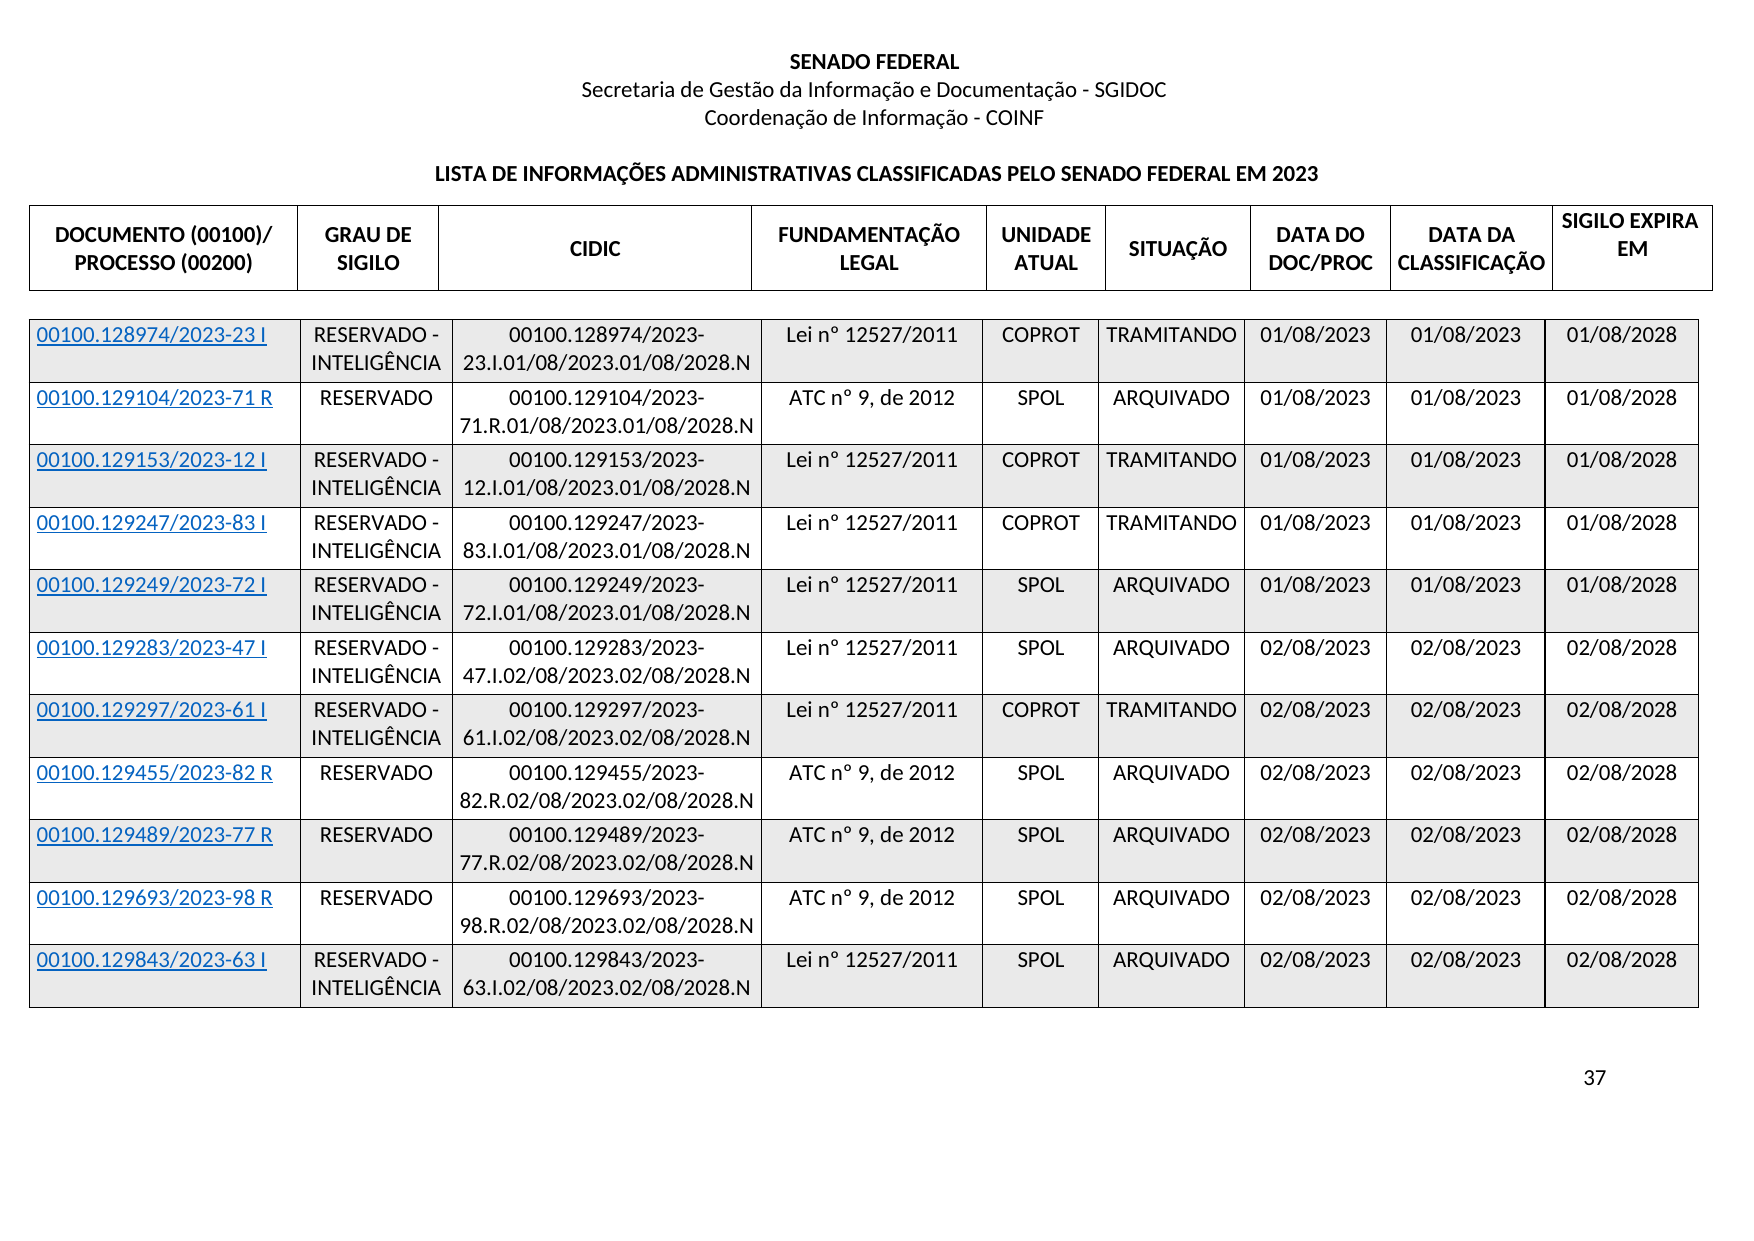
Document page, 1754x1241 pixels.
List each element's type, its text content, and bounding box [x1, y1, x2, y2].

table_cell [1699, 757, 1713, 819]
table_cell 00100.129843/2023-63.I.02/08/2023.02/08/2028.N [453, 945, 761, 1007]
table_cell 02/08/2023 [1387, 695, 1544, 757]
table_cell [1699, 694, 1713, 757]
table_cell 00100.129489/2023-77.R.02/08/2023.02/08/2028.N [453, 820, 761, 882]
table_cell RESERVADO - INTELIGÊNCIA [301, 570, 452, 632]
table_cell [1699, 444, 1713, 507]
table_cell 00100.129249/2023-72 I [30, 570, 300, 632]
table_cell 02/08/2028 [1546, 758, 1698, 819]
table_cell 01/08/2023 [1245, 383, 1386, 444]
table_cell ATC nº 9, de 2012 [762, 383, 982, 444]
table_cell 01/08/2023 [1387, 320, 1544, 382]
table_cell 00100.129843/2023-63 I [30, 945, 300, 1007]
table_cell Lei nº 12527/2011 [762, 508, 982, 569]
table_cell Lei nº 12527/2011 [762, 570, 982, 632]
table_cell 00100.129153/2023-12 I [30, 445, 300, 507]
table_cell 00100.129489/2023-77 R [30, 820, 300, 882]
table_cell 02/08/2028 [1546, 820, 1698, 882]
table_cell RESERVADO - INTELIGÊNCIA [301, 508, 452, 569]
table_cell 02/08/2023 [1245, 695, 1386, 757]
table_cell RESERVADO - INTELIGÊNCIA [301, 445, 452, 507]
table_cell 00100.128974/2023-23 I [30, 320, 300, 382]
table_cell [1699, 382, 1713, 444]
table_cell RESERVADO - INTELIGÊNCIA [301, 633, 452, 694]
table_cell ATC nº 9, de 2012 [762, 883, 982, 944]
table_cell ARQUIVADO [1099, 820, 1244, 882]
table_cell COPROT [983, 445, 1098, 507]
table_cell [1699, 319, 1713, 382]
table_cell [1699, 944, 1713, 1007]
table_cell COPROT [983, 320, 1098, 382]
table_cell Lei nº 12527/2011 [762, 945, 982, 1007]
table_cell 01/08/2023 [1387, 508, 1544, 569]
table_cell 02/08/2023 [1245, 945, 1386, 1007]
table_cell RESERVADO - INTELIGÊNCIA [301, 320, 452, 382]
table_cell RESERVADO [301, 883, 452, 944]
table_cell 00100.129104/2023-71 R [30, 383, 300, 444]
table_cell ATC nº 9, de 2012 [762, 758, 982, 819]
table_cell 00100.129153/2023-12.I.01/08/2023.01/08/2028.N [453, 445, 761, 507]
table_cell 02/08/2028 [1546, 945, 1698, 1007]
table_cell SPOL [983, 633, 1098, 694]
table_cell RESERVADO [301, 820, 452, 882]
table_cell SPOL [983, 758, 1098, 819]
table_cell 00100.129104/2023-71.R.01/08/2023.01/08/2028.N [453, 383, 761, 444]
table_cell 01/08/2028 [1546, 320, 1698, 382]
table_cell COPROT [983, 508, 1098, 569]
table_cell 00100.129247/2023-83.I.01/08/2023.01/08/2028.N [453, 508, 761, 569]
table_cell TRAMITANDO [1099, 508, 1244, 569]
table_cell [1699, 507, 1713, 569]
table_cell SPOL [983, 383, 1098, 444]
table_cell [1699, 882, 1713, 944]
table_cell 00100.129297/2023-61.I.02/08/2023.02/08/2028.N [453, 695, 761, 757]
table_cell 00100.129693/2023-98 R [30, 883, 300, 944]
table_cell 02/08/2023 [1387, 820, 1544, 882]
table_cell ARQUIVADO [1099, 633, 1244, 694]
table_cell 02/08/2023 [1387, 758, 1544, 819]
table_cell 01/08/2023 [1245, 320, 1386, 382]
table_cell ARQUIVADO [1099, 758, 1244, 819]
table_cell [1699, 632, 1713, 694]
table_cell 00100.129283/2023-47 I [30, 633, 300, 694]
table_cell Lei nº 12527/2011 [762, 320, 982, 382]
table_cell 00100.129297/2023-61 I [30, 695, 300, 757]
table_cell TRAMITANDO [1099, 320, 1244, 382]
table_cell [1699, 569, 1713, 632]
table_cell SPOL [983, 570, 1098, 632]
table_cell COPROT [983, 695, 1098, 757]
table_cell 02/08/2028 [1546, 695, 1698, 757]
table_cell ARQUIVADO [1099, 945, 1244, 1007]
table_cell 02/08/2023 [1245, 820, 1386, 882]
table_cell SPOL [983, 883, 1098, 944]
table_cell 02/08/2028 [1546, 883, 1698, 944]
table_cell 01/08/2023 [1245, 445, 1386, 507]
table_cell 01/08/2023 [1387, 445, 1544, 507]
table_cell 02/08/2023 [1387, 633, 1544, 694]
table_cell 00100.129283/2023-47.I.02/08/2023.02/08/2028.N [453, 633, 761, 694]
table_cell ARQUIVADO [1099, 383, 1244, 444]
table_cell 00100.129455/2023-82 R [30, 758, 300, 819]
table_cell RESERVADO [301, 383, 452, 444]
table_cell SPOL [983, 820, 1098, 882]
table_cell 00100.128974/2023-23.I.01/08/2023.01/08/2028.N [453, 320, 761, 382]
table_cell 00100.129455/2023-82.R.02/08/2023.02/08/2028.N [453, 758, 761, 819]
table_cell 00100.129693/2023-98.R.02/08/2023.02/08/2028.N [453, 883, 761, 944]
table_cell RESERVADO - INTELIGÊNCIA [301, 945, 452, 1007]
table_cell 01/08/2028 [1546, 508, 1698, 569]
table_cell Lei nº 12527/2011 [762, 445, 982, 507]
table_cell ARQUIVADO [1099, 570, 1244, 632]
table_cell 00100.129247/2023-83 I [30, 508, 300, 569]
table_cell [1699, 819, 1713, 882]
table_cell RESERVADO [301, 758, 452, 819]
table_cell SPOL [983, 945, 1098, 1007]
table_cell Lei nº 12527/2011 [762, 633, 982, 694]
table_cell 02/08/2028 [1546, 633, 1698, 694]
table_cell 02/08/2023 [1245, 883, 1386, 944]
table_cell 01/08/2023 [1245, 508, 1386, 569]
table_cell 01/08/2028 [1546, 445, 1698, 507]
table_cell 02/08/2023 [1387, 945, 1544, 1007]
table_cell 01/08/2028 [1546, 570, 1698, 632]
table_cell 01/08/2028 [1546, 383, 1698, 444]
table_cell 02/08/2023 [1387, 883, 1544, 944]
table_cell ARQUIVADO [1099, 883, 1244, 944]
table_cell 01/08/2023 [1245, 570, 1386, 632]
table_cell RESERVADO - INTELIGÊNCIA [301, 695, 452, 757]
table_cell 01/08/2023 [1387, 570, 1544, 632]
table_cell 02/08/2023 [1245, 758, 1386, 819]
table_cell Lei nº 12527/2011 [762, 695, 982, 757]
table_cell 00100.129249/2023-72.I.01/08/2023.01/08/2028.N [453, 570, 761, 632]
table_cell ATC nº 9, de 2012 [762, 820, 982, 882]
table_cell 01/08/2023 [1387, 383, 1544, 444]
table_cell 02/08/2023 [1245, 633, 1386, 694]
table_cell TRAMITANDO [1099, 445, 1244, 507]
table_cell TRAMITANDO [1099, 695, 1244, 757]
